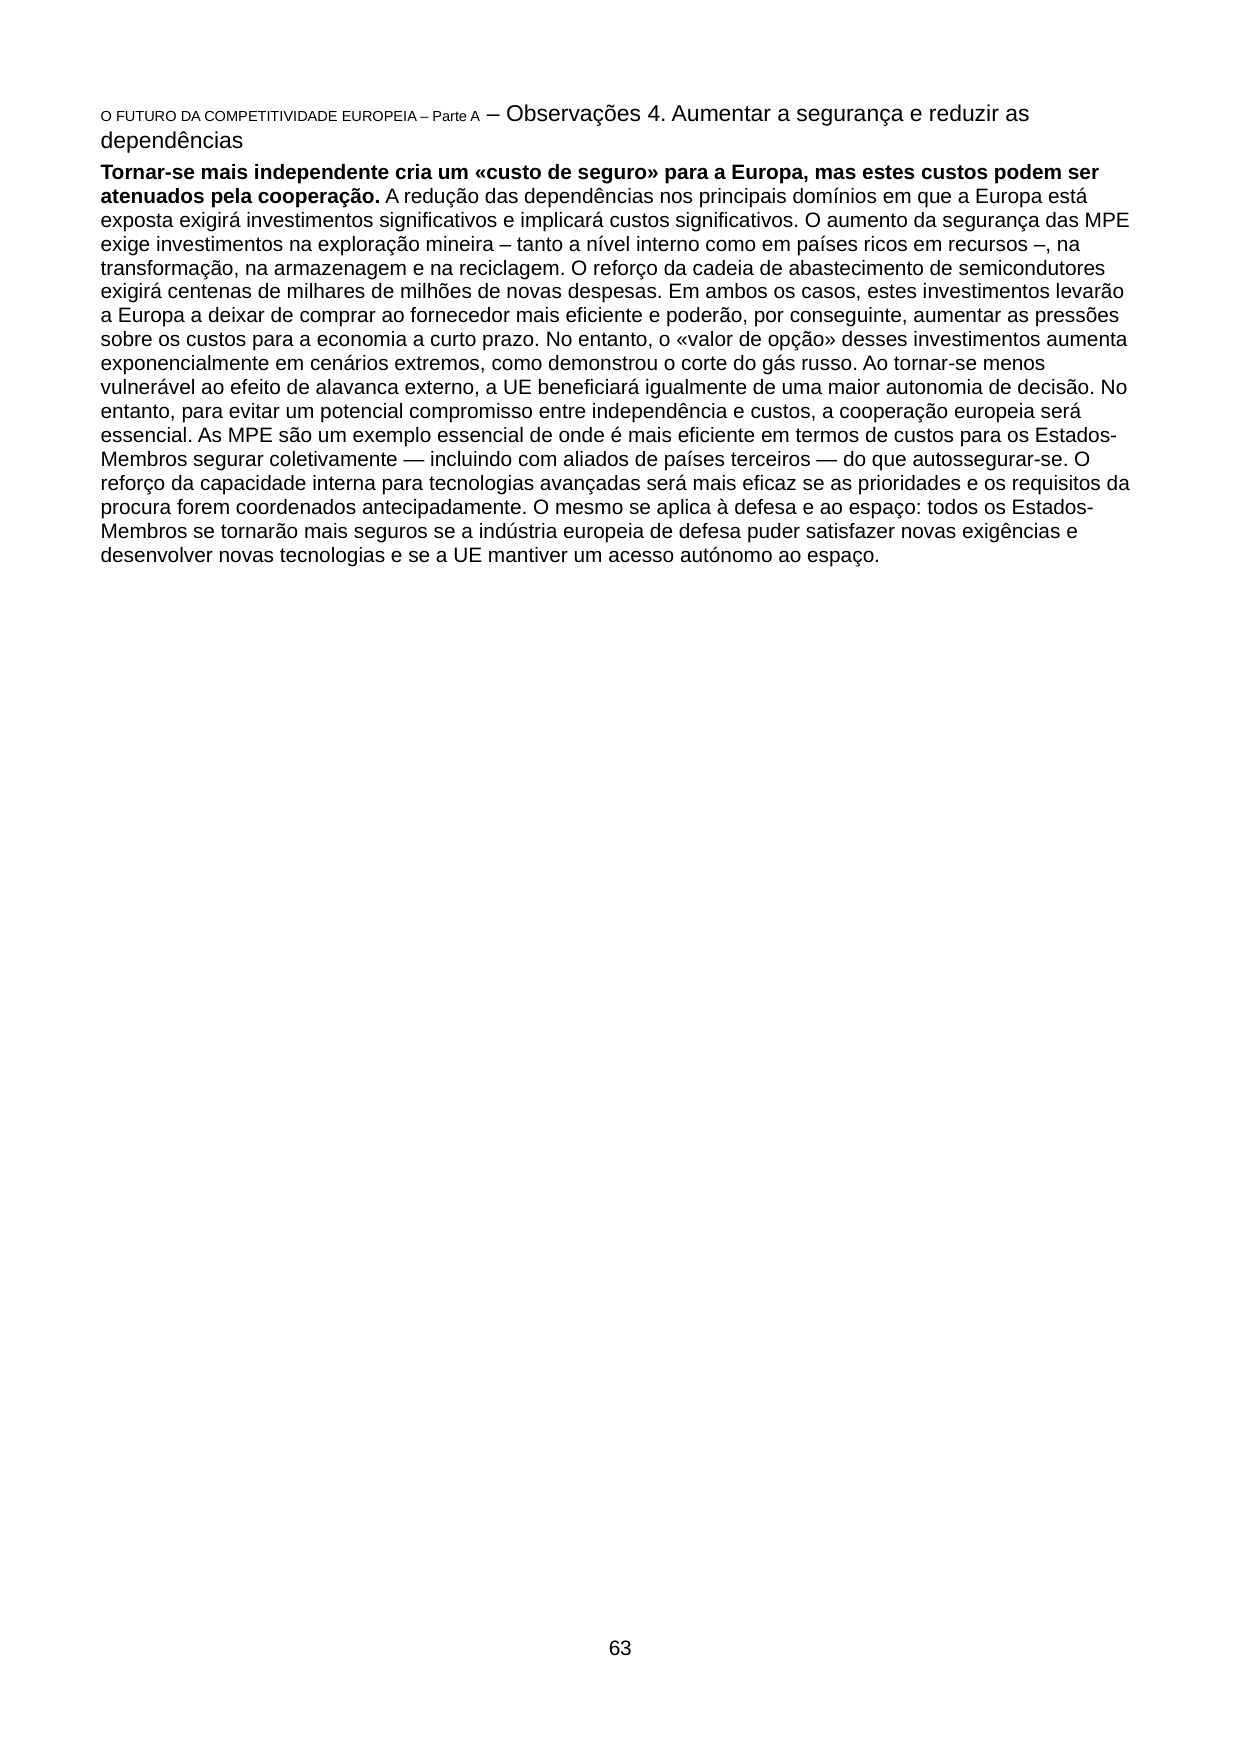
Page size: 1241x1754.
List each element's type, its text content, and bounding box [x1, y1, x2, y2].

text Tornar-se mais independente cria um «custo de seguro» para a Europa, mas estes custos podem ser atenuados pela cooperação. A redução das dependências nos principais domínios em que a Europa está exposta exigirá investimentos significativos e implicará custos significativos. O aumento da segurança das MPE exige investimentos na exploração mineira – tanto a nível interno como em países ricos em recursos –, na transformação, na armazenagem e na reciclagem. O reforço da cadeia de abastecimento de semicondutores exigirá centenas de milhares de milhões de novas despesas. Em ambos os casos, estes investimentos levarão a Europa a deixar de comprar ao fornecedor mais eficiente e poderão, por conseguinte, aumentar as pressões sobre os custos para a economia a curto prazo. No entanto, o «valor de opção» desses investimentos aumenta exponencialmente em cenários extremos, como demonstrou o corte do gás russo. Ao tornar-se menos vulnerável ao efeito de alavanca externo, a UE beneficiará igualmente de uma maior autonomia de decisão. No entanto, para evitar um potencial compromisso entre independência e custos, a cooperação europeia será essencial. As MPE são um exemplo essencial de onde é mais eficiente em termos de custos para os Estados-Membros segurar coletivamente — incluindo com aliados de países terceiros — do que autossegurar-se. O reforço da capacidade interna para tecnologias avançadas será mais eficaz se as prioridades e os requisitos da procura forem coordenados antecipadamente. O mesmo se aplica à defesa e ao espaço: todos os Estados-Membros se tornarão mais seguros se a indústria europeia de defesa puder satisfazer novas exigências e desenvolver novas tecnologias e se a UE mantiver um acesso autónomo ao espaço. [100, 159, 1140, 567]
